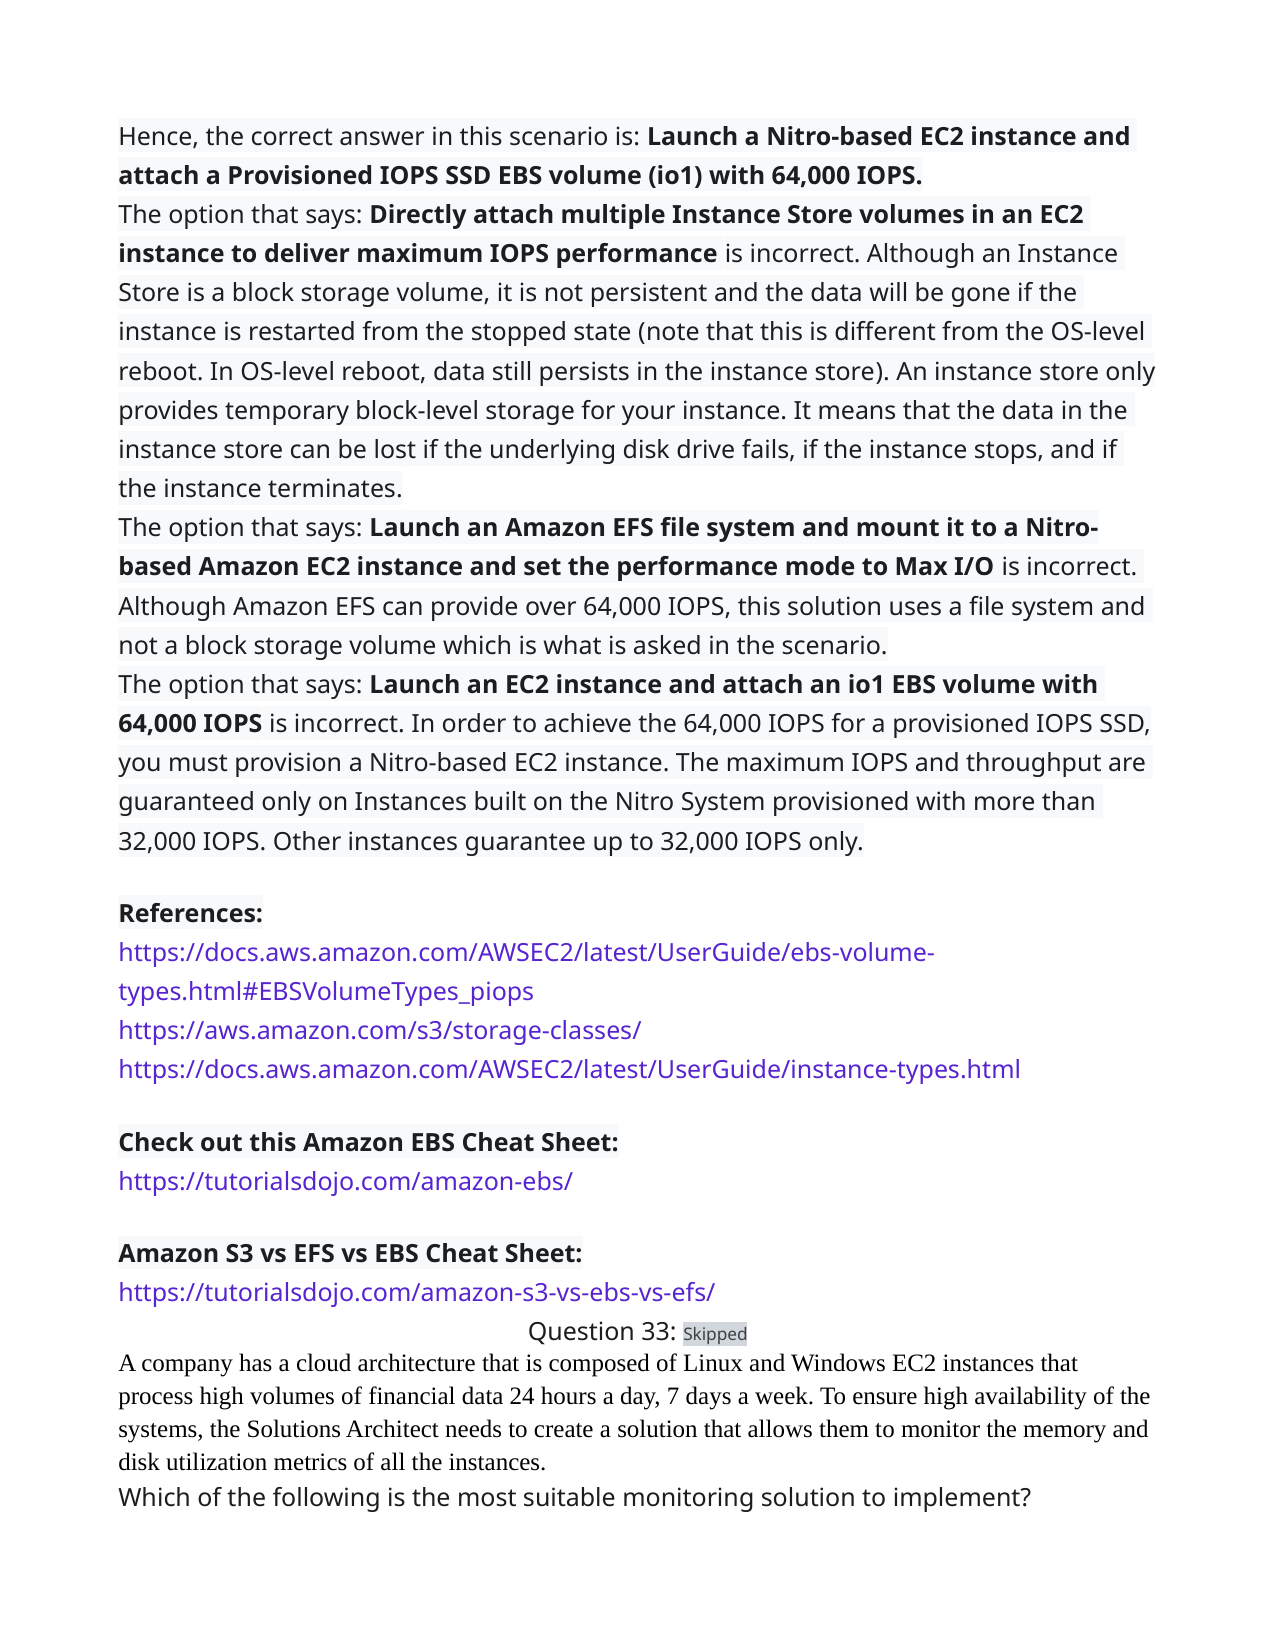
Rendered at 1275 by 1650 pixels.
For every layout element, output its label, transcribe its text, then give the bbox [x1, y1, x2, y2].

text References: [118, 895, 1157, 929]
text The option that says: Launch an EC2 instance and attach an io1 EBS volume with 64,000 IOPS is incorrect. In order to achieve the 64,000 IOPS for a provisioned IOPS SSD, you must provision a Nitro-based EC2 instance. The maximum IOPS and throughput are guaranteed only on Instances built on the Nitro System provisioned with more than 32,000 IOPS. Other instances guarantee up to 32,000 IOPS only. [118, 666, 1157, 857]
text Question 33: Skipped [118, 1314, 1157, 1348]
text The option that says: Directly attach multiple Instance Store volumes in an EC2 instance to deliver maximum IOPS performance is incorrect. Although an Instance Store is a block storage volume, it is not persistent and the data will be gone if the instance is restarted from the stopped state (note that this is different from the OS-level reboot. In OS-level reboot, data still persists in the instance store). An instance store only provides temporary block-level storage for your instance. It means that the data in the instance store can be lost if the underlying disk drive fails, if the instance stops, and if the instance terminates. [118, 196, 1157, 505]
text https://aws.amazon.com/s3/storage-classes/ [118, 1013, 1157, 1047]
text https://docs.aws.amazon.com/AWSEC2/latest/UserGuide/instance-types.html [118, 1052, 1157, 1086]
text https://tutorialsdojo.com/amazon-s3-vs-ebs-vs-efs/ [118, 1275, 1157, 1309]
text Amazon S3 vs EFS vs EBS Cheat Sheet: [118, 1236, 1157, 1269]
text https://docs.aws.amazon.com/AWSEC2/latest/UserGuide/ebs-volume-types.html#EBSVolumeTypes_piops [118, 934, 1157, 1008]
text Check out this Amazon EBS Cheat Sheet: [118, 1124, 1157, 1158]
text A company has a cloud architecture that is composed of Linux and Windows EC2 instances that process high volumes of financial data 24 hours a day, 7 days a week. To ensure high availability of the systems, the Solutions Architect needs to create a solution that allows them to monitor the memory and disk utilization metrics of all the instances. [118, 1348, 1157, 1476]
text The option that says: Launch an Amazon EFS file system and mount it to a Nitro-based Amazon EC2 instance and set the performance mode to Max I/O is incorrect. Although Amazon EFS can provide over 64,000 IOPS, this solution uses a file system and not a block storage volume which is what is asked in the scenario. [118, 510, 1157, 661]
text Which of the following is the most suitable monitoring solution to implement? [118, 1480, 1157, 1514]
text https://tutorialsdojo.com/amazon-ebs/ [118, 1163, 1157, 1197]
text Hence, the correct answer in this scenario is: Launch a Nitro-based EC2 instance and attach a Provisioned IOPS SSD EBS volume (io1) with 64,000 IOPS. [118, 118, 1157, 191]
